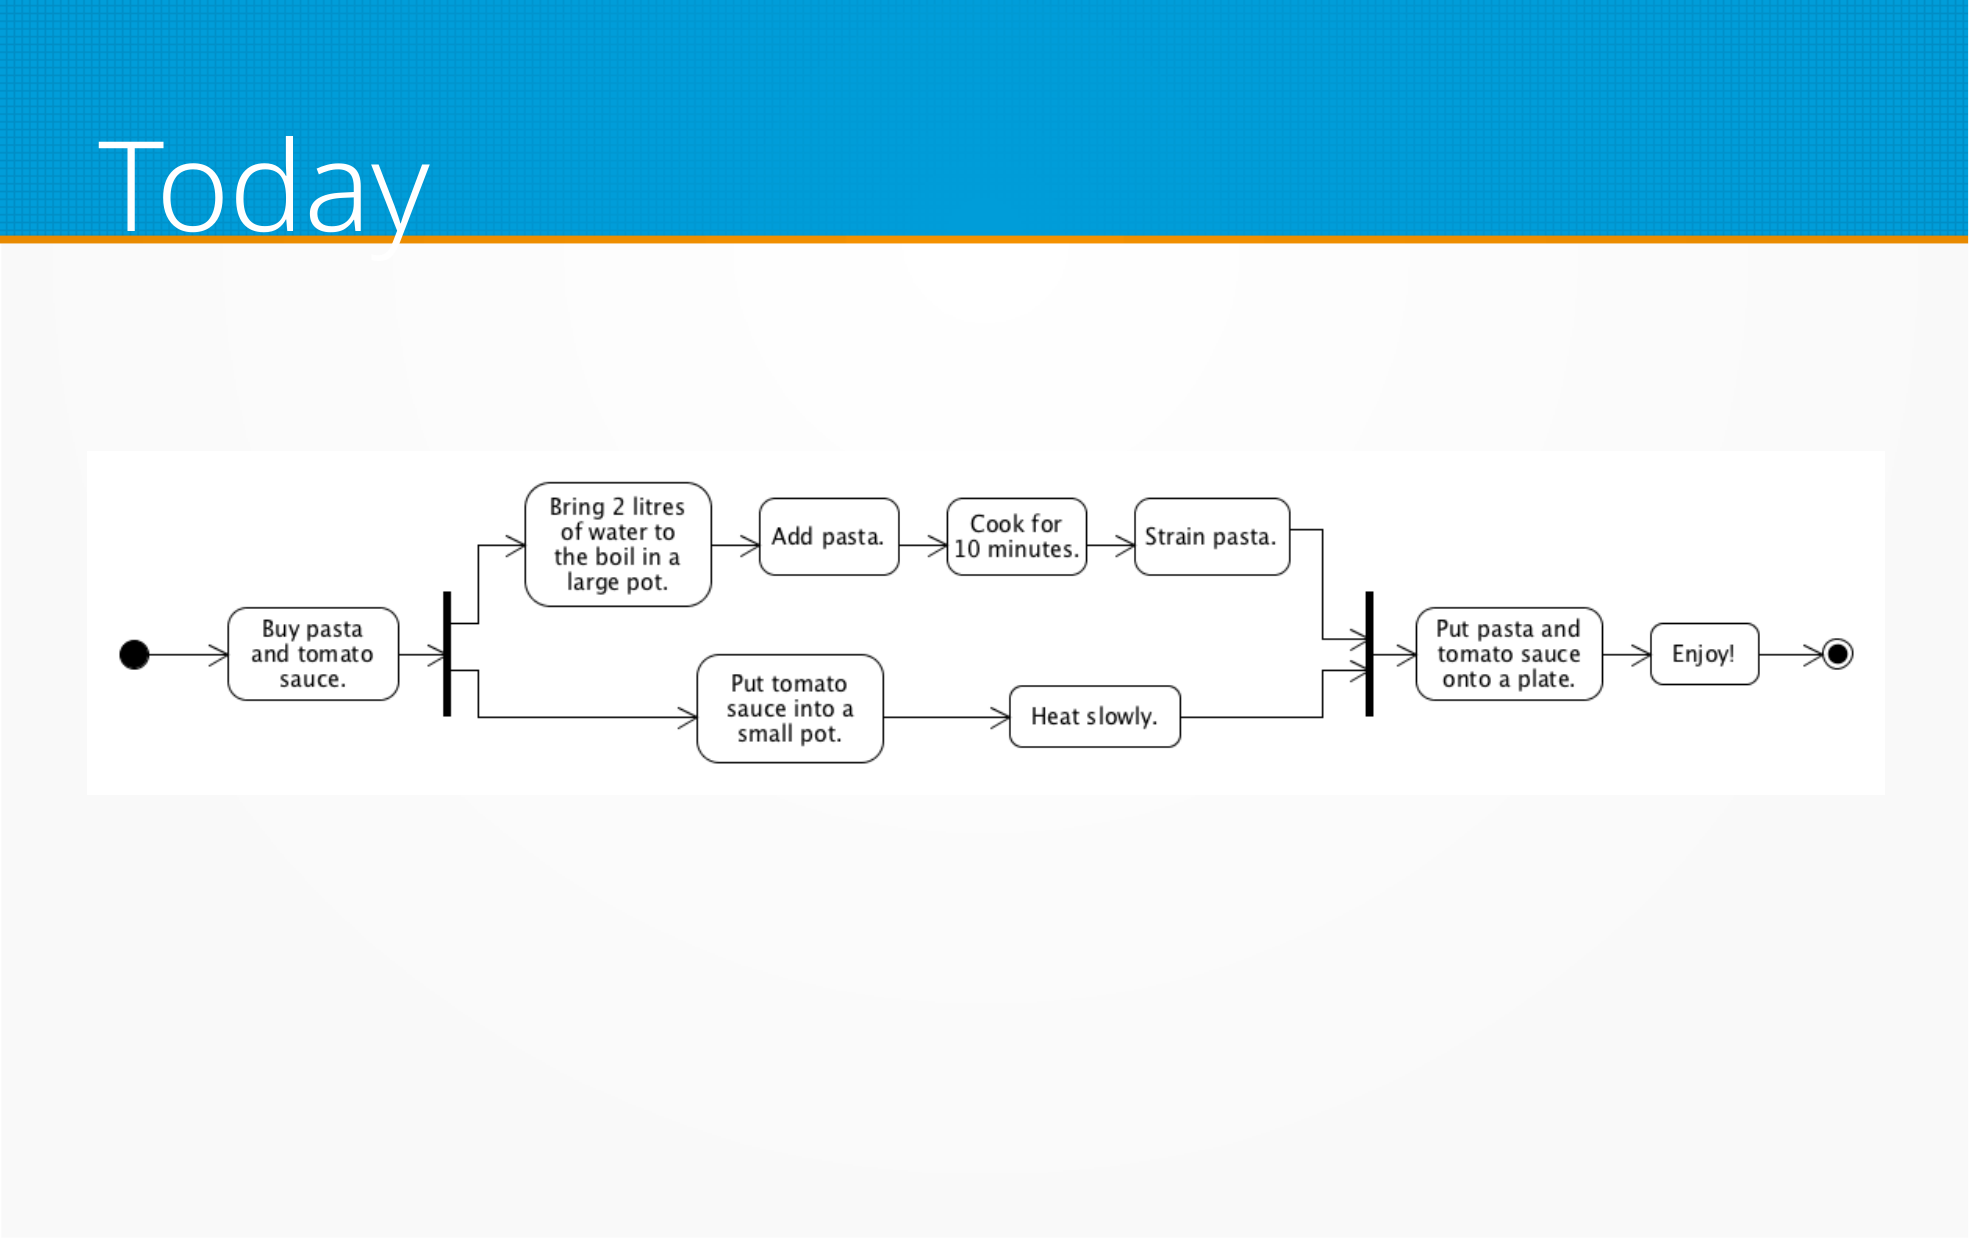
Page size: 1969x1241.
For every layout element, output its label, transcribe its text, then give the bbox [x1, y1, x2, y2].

picture [0, 236, 1969, 1241]
title Today [98, 49, 1870, 257]
